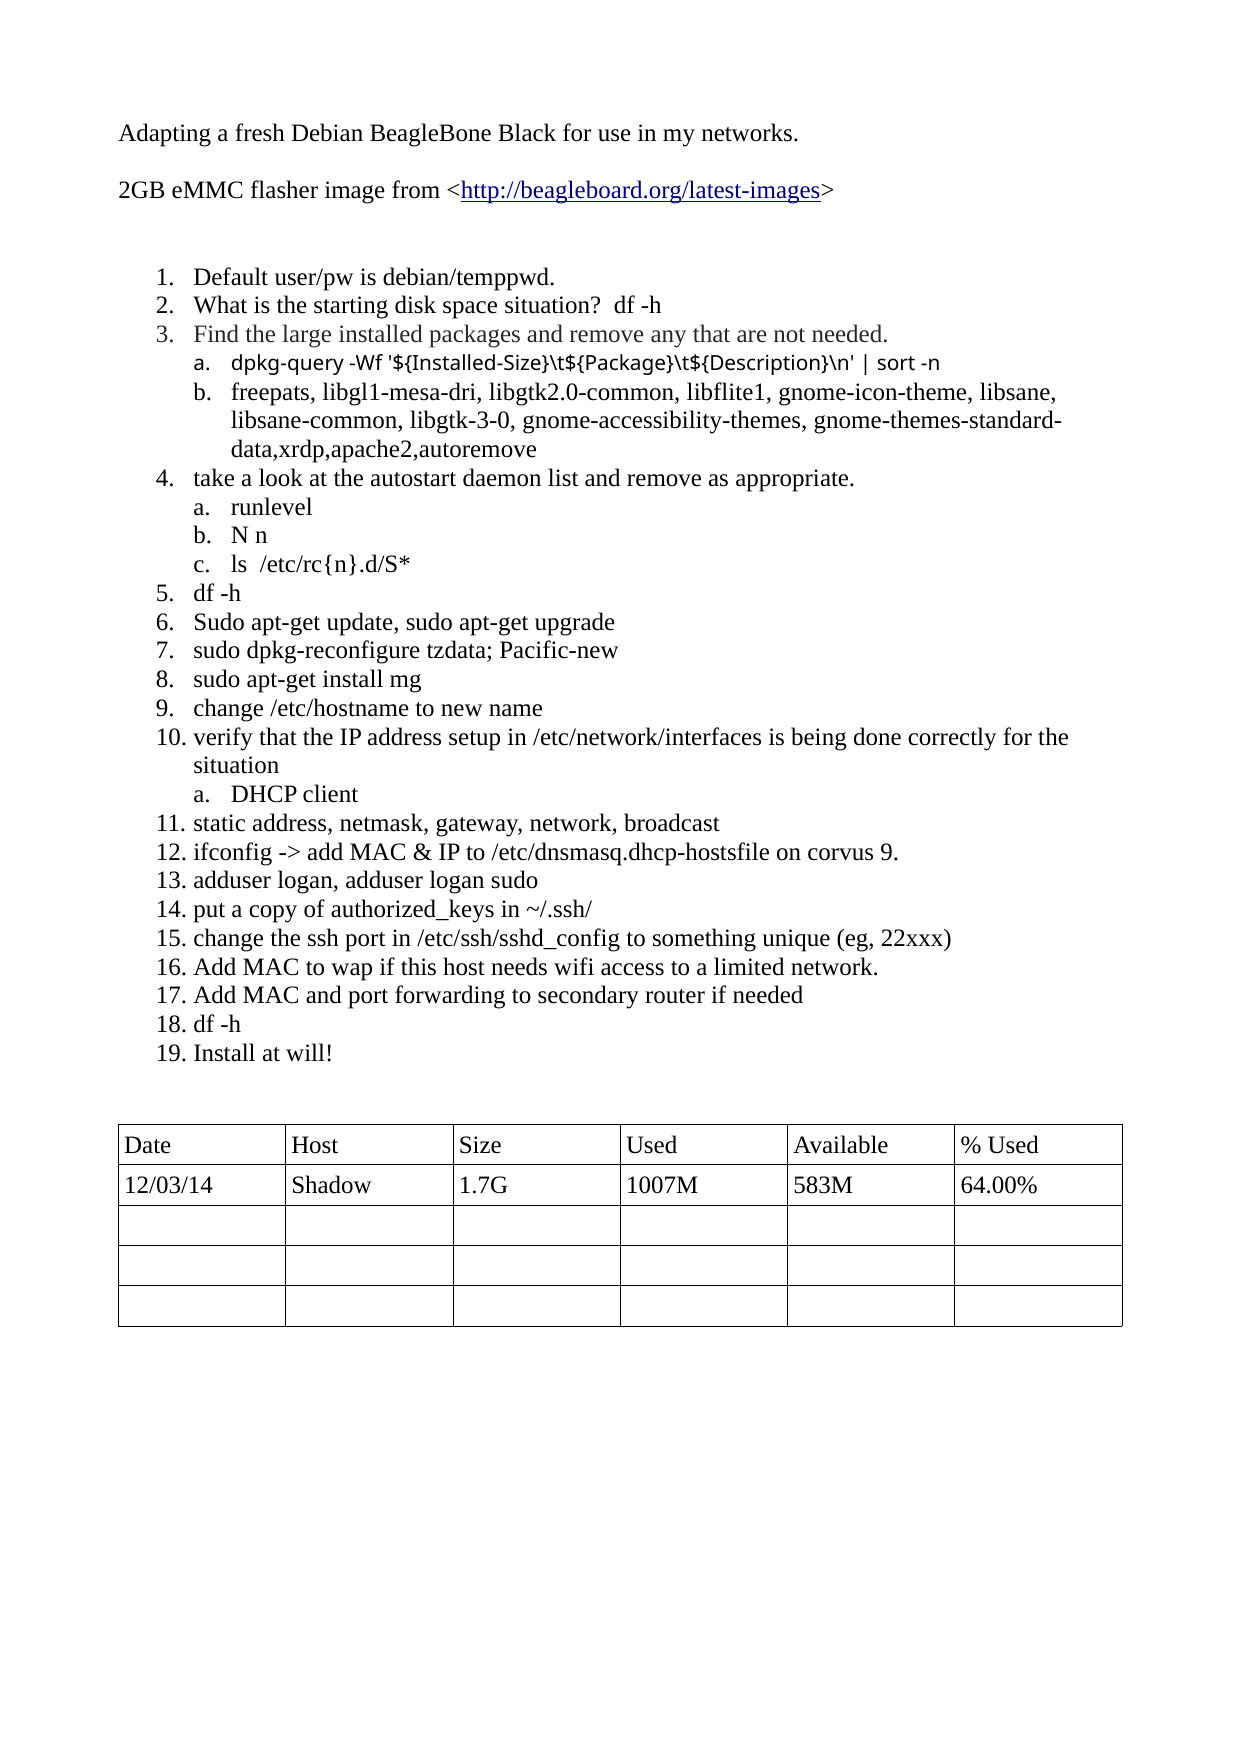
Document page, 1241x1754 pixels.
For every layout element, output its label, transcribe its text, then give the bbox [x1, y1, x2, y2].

table_header % Used [955, 1125, 1122, 1164]
list runlevel [193, 492, 1122, 520]
list ifconfig -> add MAC & IP to /etc/dnsmasq.dhcp-hostsfile on corvus 9. [156, 837, 1122, 865]
list change the ssh port in /etc/ssh/sshd_config to something unique (eg, 22xxx) [156, 923, 1122, 952]
table_cell [788, 1246, 954, 1285]
table_header Date [119, 1125, 285, 1164]
list put a copy of authorized_keys in ~/.ssh/ [156, 894, 1122, 923]
table_header Used [621, 1125, 787, 1164]
list Add MAC to wap if this host needs wifi access to a limited network. [156, 952, 1122, 980]
table_cell [454, 1206, 620, 1245]
table_cell [286, 1286, 453, 1326]
table_cell [955, 1286, 1122, 1326]
table_cell [621, 1206, 787, 1245]
list sudo dpkg-reconfigure tzdata; Pacific-new [156, 635, 1122, 664]
table_cell [788, 1286, 954, 1326]
table_cell [955, 1246, 1122, 1285]
list Sudo apt-get update, sudo apt-get upgrade [156, 607, 1122, 635]
list N n [193, 520, 1122, 549]
list Add MAC and port forwarding to secondary router if needed [156, 980, 1122, 1009]
list Find the large installed packages and remove any that are not needed. [156, 319, 1122, 348]
table_cell [788, 1206, 954, 1245]
table_cell 1007M [621, 1165, 787, 1205]
list ls /etc/rc{n}.d/S* [193, 549, 1122, 578]
list static address, netmask, gateway, network, broadcast [156, 808, 1122, 837]
table_cell [454, 1286, 620, 1326]
list change /etc/hostname to new name [156, 693, 1122, 722]
table_cell [286, 1246, 453, 1285]
table_cell 583M [788, 1165, 954, 1205]
table_cell [955, 1206, 1122, 1245]
table_cell [621, 1246, 787, 1285]
list Default user/pw is debian/temppwd. [156, 262, 1122, 291]
list Install at will! [156, 1038, 1122, 1067]
list What is the starting disk space situation? df -h [156, 291, 1122, 319]
table_cell [454, 1246, 620, 1285]
list sudo apt-get install mg [156, 664, 1122, 693]
table_header Host [286, 1125, 453, 1164]
list df -h [156, 1009, 1122, 1038]
list freepats, libgl1-mesa-dri, libgtk2.0-common, libflite1, gnome-icon-theme, libsane, libsane-common, libgtk-3-0, gnome-accessibility-themes, gnome-themes-standard-data,xrdp,apache2,autoremove [193, 377, 1122, 463]
table_cell [621, 1286, 787, 1326]
table_cell Shadow [286, 1165, 453, 1205]
list adduser logan, adduser logan sudo [156, 865, 1122, 894]
table_cell [119, 1246, 285, 1285]
list df -h [156, 578, 1122, 607]
table_cell [119, 1206, 285, 1245]
table_header Available [788, 1125, 954, 1164]
text Adapting a fresh Debian BeagleBone Black for use in my networks. [118, 118, 1122, 147]
text 2GB eMMC flasher image from <http://beagleboard.org/latest-images> [118, 176, 1122, 204]
table_cell [286, 1206, 453, 1245]
table_cell [119, 1286, 285, 1326]
list take a look at the autostart daemon list and remove as appropriate. [156, 463, 1122, 492]
table_cell 12/03/14 [119, 1165, 285, 1205]
list DHCP client [193, 779, 1122, 808]
table_cell 64.00% [955, 1165, 1122, 1205]
list dpkg-query -Wf '${Installed-Size}\t${Package}\t${Description}\n' | sort -n [193, 348, 1122, 377]
list verify that the IP address setup in /etc/network/interfaces is being done correctly for the situation [156, 722, 1122, 779]
table_header Size [454, 1125, 620, 1164]
table_cell 1.7G [454, 1165, 620, 1205]
